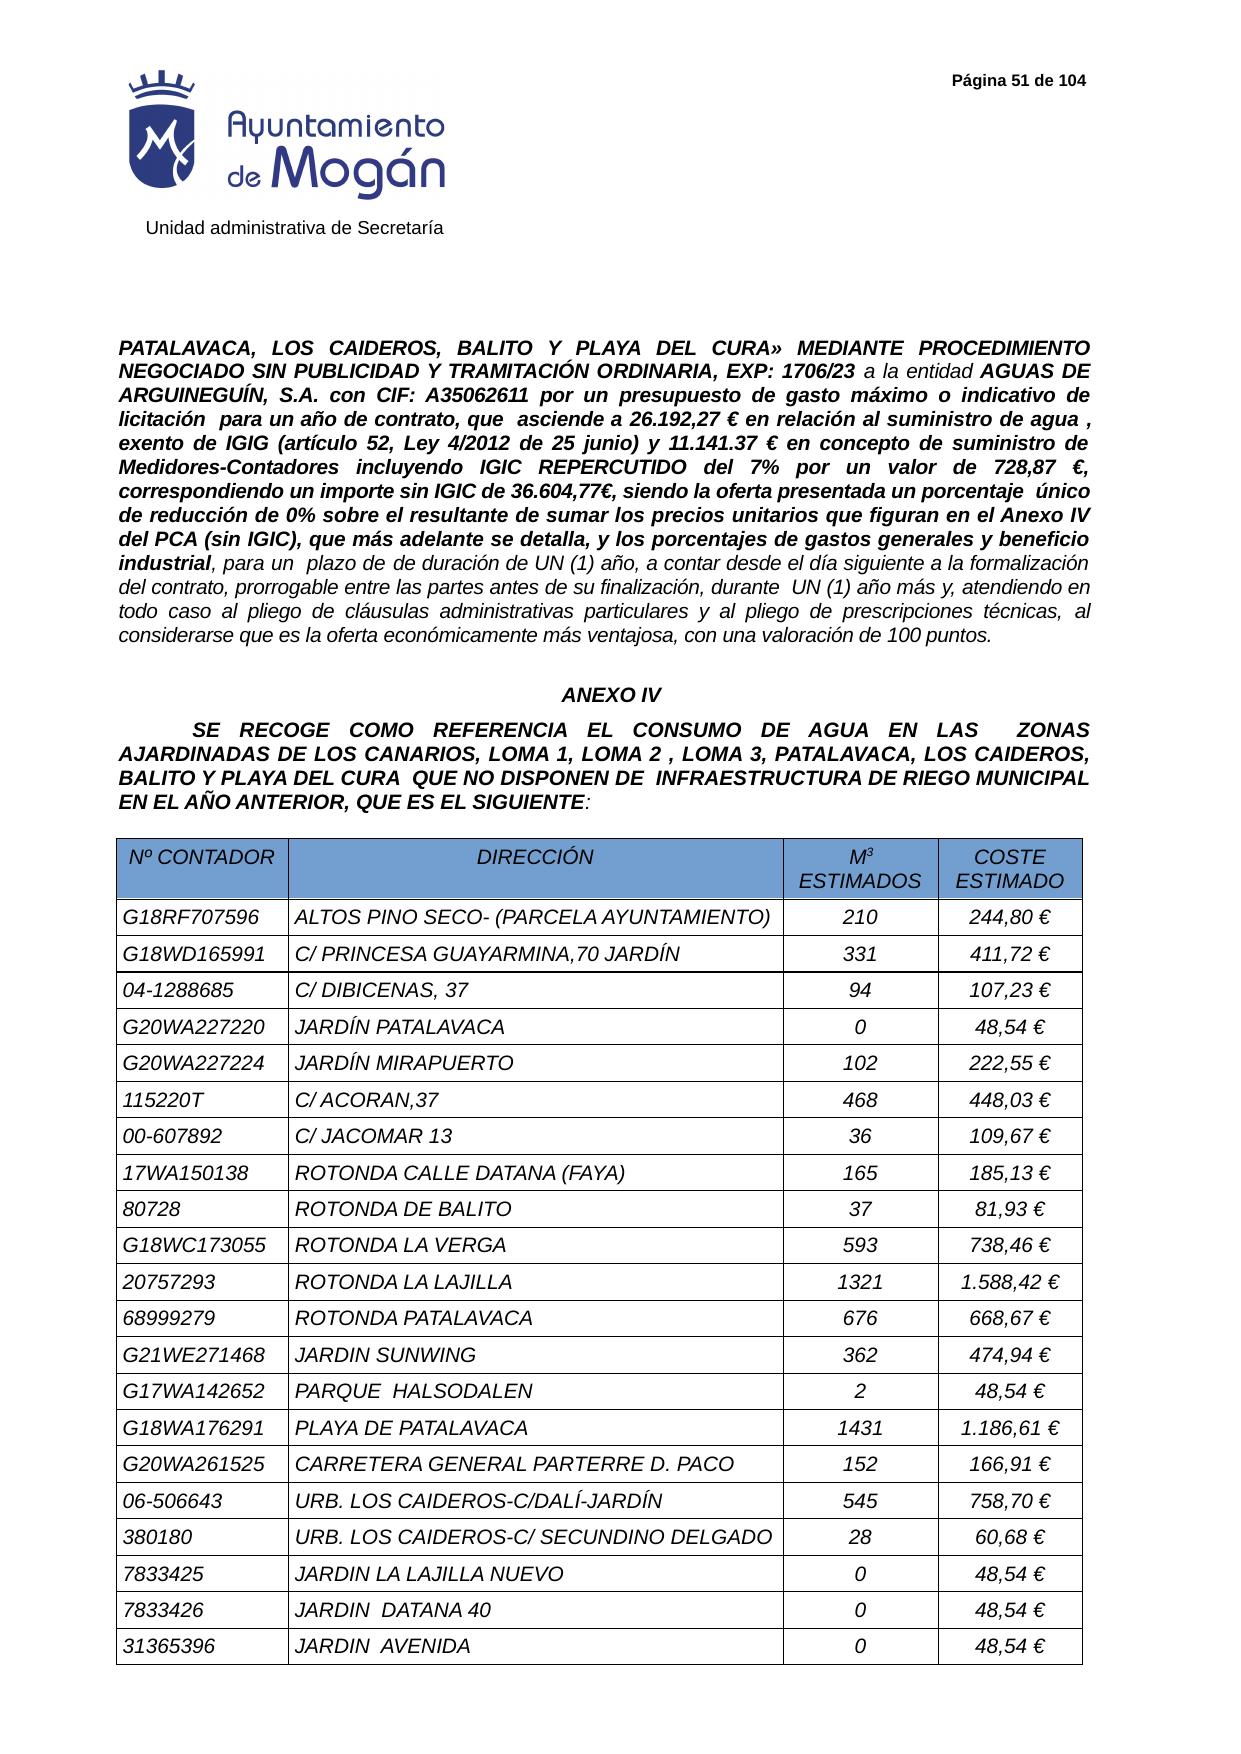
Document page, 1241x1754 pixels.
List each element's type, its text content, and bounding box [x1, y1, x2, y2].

table_cell 107,23 € [939, 973, 1082, 1008]
table_cell 545 [784, 1483, 938, 1518]
table_cell G18WC173055 [117, 1228, 288, 1263]
table_cell JARDIN LA LAJILLA NUEVO [289, 1556, 783, 1591]
table_cell 1.588,42 € [939, 1264, 1082, 1299]
picture [128, 70, 445, 206]
text PATALAVACA, LOS CAIDEROS, BALITO Y PLAYA DEL CURA» MEDIANTE PROCEDIMIENTO NEGOCIADO SIN PUBLICIDAD Y TRAMITACIÓN ORDINARIA, EXP: 1706/23 a la entidad AGUAS DE ARGUINEGUÍN, S.A. con CIF: A35062611 por un presupuesto de gasto máximo o indicativo de licitación para un año de contrato, que asciende a 26.192,27 € en relación al suministro de agua , exento de IGIG (artículo 52, Ley 4/2012 de 25 junio) y 11.141.37 € en concepto de suministro de Medidores-Contadores incluyendo IGIC REPERCUTIDO del 7% por un valor de 728,87 €, correspondiendo un importe sin IGIC de 36.604,77€, siendo la oferta presentada un porcentaje único de reducción de 0% sobre el resultante de sumar los precios unitarios que figuran en el Anexo IV del PCA (sin IGIC), que más adelante se detalla, y los porcentajes de gastos generales y beneficio industrial, para un plazo de de duración de UN (1) año, a contar desde el día siguiente a la formalización del contrato, prorrogable entre las partes antes de su finalización, durante UN (1) año más y, atendiendo en todo caso al pliego de cláusulas administrativas particulares y al pliego de prescripciones técnicas, al considerarse que es la oferta económicamente más ventajosa, con una valoración de 100 puntos. [118, 335, 1092, 647]
table_cell URB. LOS CAIDEROS-C/ SECUNDINO DELGADO [289, 1519, 783, 1555]
table_cell 102 [784, 1045, 938, 1081]
table_cell 48,54 € [939, 1374, 1082, 1409]
table_cell PLAYA DE PATALAVACA [289, 1410, 783, 1445]
table_cell 1431 [784, 1410, 938, 1445]
table_cell G20WA227224 [117, 1045, 288, 1081]
table_cell 7833426 [117, 1592, 288, 1628]
table_cell 60,68 € [939, 1519, 1082, 1555]
table_cell 0 [784, 1556, 938, 1591]
table_cell 68999279 [117, 1301, 288, 1336]
table_cell 48,54 € [939, 1009, 1082, 1044]
table_cell G20WA261525 [117, 1446, 288, 1482]
table_cell 48,54 € [939, 1629, 1082, 1664]
table_cell 185,13 € [939, 1155, 1082, 1190]
table_cell C/ PRINCESA GUAYARMINA,70 JARDÍN [289, 936, 783, 971]
table_cell G21WE271468 [117, 1337, 288, 1372]
table_cell ROTONDA LA VERGA [289, 1228, 783, 1263]
table_cell 37 [784, 1191, 938, 1227]
table_header COSTE ESTIMADO [939, 839, 1082, 898]
table_cell 362 [784, 1337, 938, 1372]
table_cell 676 [784, 1301, 938, 1336]
table_cell 1321 [784, 1264, 938, 1299]
table_cell 474,94 € [939, 1337, 1082, 1372]
table_cell 210 [784, 900, 938, 935]
table_cell 04-1288685 [117, 973, 288, 1008]
table_cell 380180 [117, 1519, 288, 1555]
table_cell C/ JACOMAR 13 [289, 1118, 783, 1154]
table_cell 0 [784, 1592, 938, 1628]
table_cell CARRETERA GENERAL PARTERRE D. PACO [289, 1446, 783, 1482]
table_cell 06-506643 [117, 1483, 288, 1518]
table_cell ROTONDA PATALAVACA [289, 1301, 783, 1336]
table_cell JARDIN SUNWING [289, 1337, 783, 1372]
table_cell 1.186,61 € [939, 1410, 1082, 1445]
table_cell ROTONDA LA LAJILLA [289, 1264, 783, 1299]
table_cell 244,80 € [939, 900, 1082, 935]
table_cell 115220T [117, 1082, 288, 1117]
table_cell 152 [784, 1446, 938, 1482]
table_cell G17WA142652 [117, 1374, 288, 1409]
table_cell 593 [784, 1228, 938, 1263]
table_header DIRECCIÓN [289, 839, 783, 898]
table_cell 00-607892 [117, 1118, 288, 1154]
table_cell 31365396 [117, 1629, 288, 1664]
table_cell PARQUE HALSODALEN [289, 1374, 783, 1409]
table_cell C/ DIBICENAS, 37 [289, 973, 783, 1008]
table_cell URB. LOS CAIDEROS-C/DALÍ-JARDÍN [289, 1483, 783, 1518]
text SE RECOGE COMO REFERENCIA EL CONSUMO DE AGUA EN LAS ZONAS AJARDINADAS DE LOS CANARIOS, LOMA 1, LOMA 2 , LOMA 3, PATALAVACA, LOS CAIDEROS, BALITO Y PLAYA DEL CURA QUE NO DISPONEN DE INFRAESTRUCTURA DE RIEGO MUNICIPAL EN EL AÑO ANTERIOR, QUE ES EL SIGUIENTE: [118, 718, 1092, 814]
table_cell G18WA176291 [117, 1410, 288, 1445]
table_cell 94 [784, 973, 938, 1008]
table_cell JARDÍN MIRAPUERTO [289, 1045, 783, 1081]
table_cell 758,70 € [939, 1483, 1082, 1518]
table_cell 411,72 € [939, 936, 1082, 971]
table_cell 448,03 € [939, 1082, 1082, 1117]
table_cell JARDIN AVENIDA [289, 1629, 783, 1664]
table_header M3 ESTIMADOS [784, 839, 938, 898]
table_cell JARDIN DATANA 40 [289, 1592, 783, 1628]
table_cell 28 [784, 1519, 938, 1555]
table_cell 668,67 € [939, 1301, 1082, 1336]
table_cell 81,93 € [939, 1191, 1082, 1227]
table_cell ROTONDA CALLE DATANA (FAYA) [289, 1155, 783, 1190]
table_cell 0 [784, 1009, 938, 1044]
table_cell 2 [784, 1374, 938, 1409]
table_cell 80728 [117, 1191, 288, 1227]
table_header Nº CONTADOR [117, 839, 288, 898]
table_cell 36 [784, 1118, 938, 1154]
table_cell 331 [784, 936, 938, 971]
table_cell 222,55 € [939, 1045, 1082, 1081]
table_cell G20WA227220 [117, 1009, 288, 1044]
table_cell ROTONDA DE BALITO [289, 1191, 783, 1227]
table_cell 109,67 € [939, 1118, 1082, 1154]
table_cell 17WA150138 [117, 1155, 288, 1190]
table_cell 738,46 € [939, 1228, 1082, 1263]
table_cell 20757293 [117, 1264, 288, 1299]
table_cell 165 [784, 1155, 938, 1190]
table_cell G18WD165991 [117, 936, 288, 971]
table_cell 0 [784, 1629, 938, 1664]
text ANEXO IV [118, 682, 1092, 706]
table_cell 468 [784, 1082, 938, 1117]
table_cell 48,54 € [939, 1592, 1082, 1628]
table_cell C/ ACORAN,37 [289, 1082, 783, 1117]
table_cell JARDÍN PATALAVACA [289, 1009, 783, 1044]
table_cell 166,91 € [939, 1446, 1082, 1482]
table_cell ALTOS PINO SECO- (PARCELA AYUNTAMIENTO) [289, 900, 783, 935]
table_cell 7833425 [117, 1556, 288, 1591]
table_cell G18RF707596 [117, 900, 288, 935]
table_cell 48,54 € [939, 1556, 1082, 1591]
